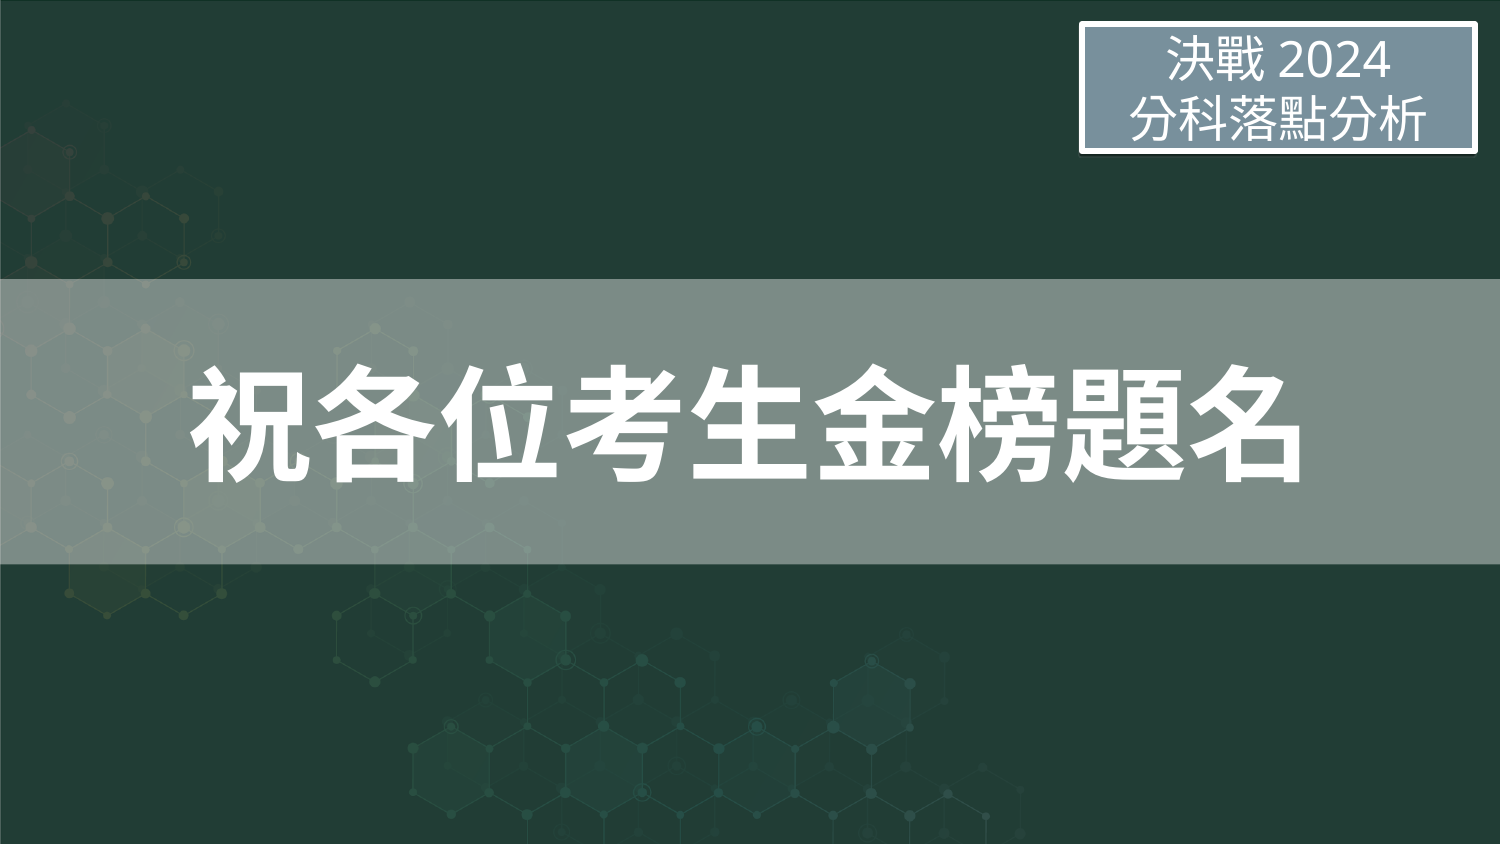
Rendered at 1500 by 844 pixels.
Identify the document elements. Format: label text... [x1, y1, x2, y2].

picture [0, 0, 1500, 279]
picture [0, 565, 1500, 844]
title 祝各位考生金榜題名 [49, 306, 1451, 538]
text_box [0, 279, 1500, 565]
text_box 決戰2024 分科落點分析 [1081, 24, 1475, 151]
